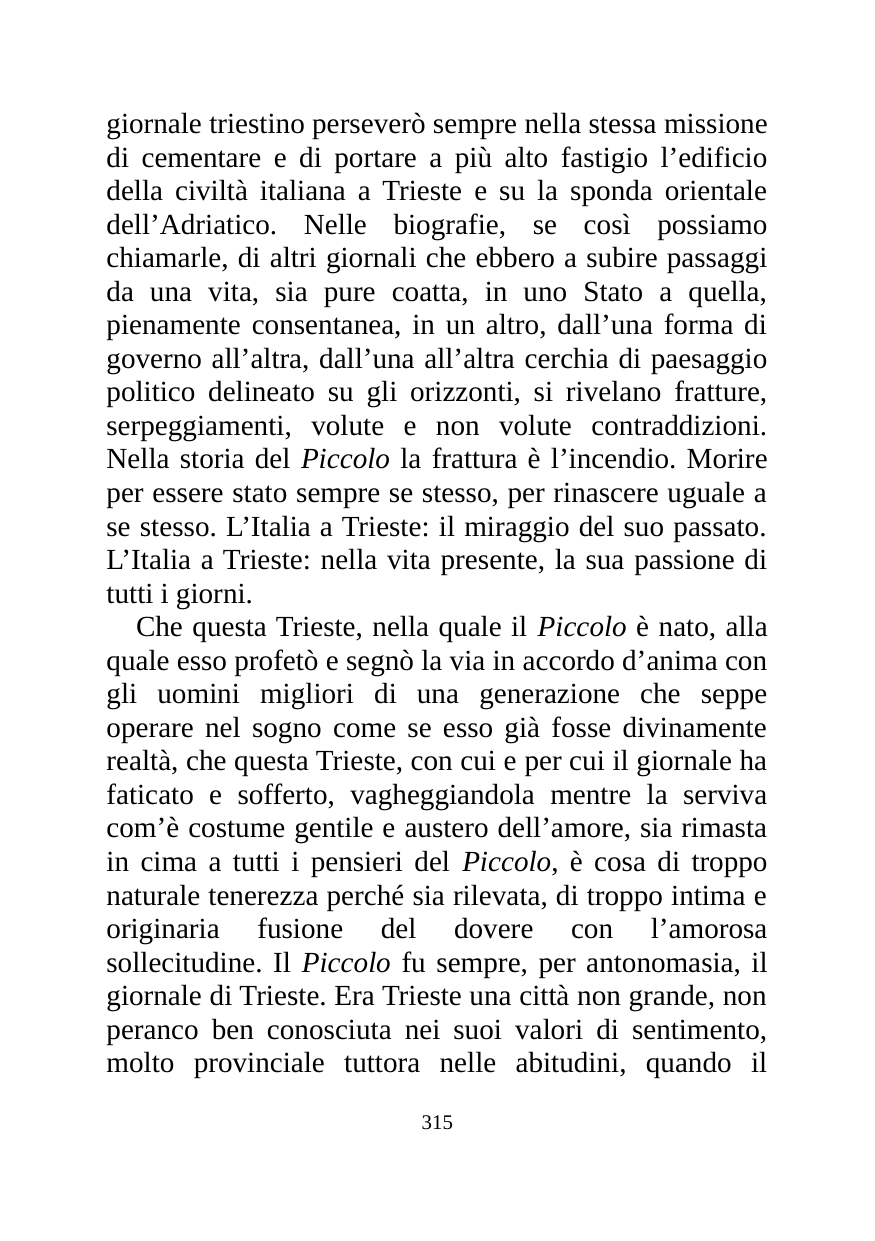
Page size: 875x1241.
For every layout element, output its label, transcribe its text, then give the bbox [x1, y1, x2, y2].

text giornale triestino perseverò sempre nella stessa missione di cementare e di portare a più alto fastigio l’edificio della civiltà italiana a Trieste e su la sponda orientale dell’Adriatico. Nelle biografie, se così possiamo chiamarle, di altri giornali che ebbero a subire passaggi da una vita, sia pure coatta, in uno Stato a quella, pienamente consentanea, in un altro, dall’una forma di governo all’altra, dall’una all’altra cerchia di paesaggio politico delineato su gli orizzonti, si rivelano fratture, serpeggiamenti, volute e non volute contraddizioni. Nella storia del Piccolo la frattura è l’incendio. Morire per essere stato sempre se stesso, per rinascere uguale a se stesso. L’Italia a Trieste: il miraggio del suo passato. L’Italia a Trieste: nella vita presente, la sua passione di tutti i giorni. [106, 106, 768, 609]
text Che questa Trieste, nella quale il Piccolo è nato, alla quale esso profetò e segnò la via in accordo d’anima con gli uomini migliori di una generazione che seppe operare nel sogno come se esso già fosse divinamente realtà, che questa Trieste, con cui e per cui il giornale ha faticato e sofferto, vagheggiandola mentre la serviva com’è costume gentile e austero dell’amore, sia rimasta in cima a tutti i pensieri del Piccolo, è cosa di troppo naturale tenerezza perché sia rilevata, di troppo intima e originaria fusione del dovere con l’amorosa sollecitudine. Il Piccolo fu sempre, per antonomasia, il giornale di Trieste. Era Trieste una città non grande, non peranco ben conosciuta nei suoi valori di sentimento, molto provinciale tuttora nelle abitudini, quando il [106, 609, 768, 1079]
